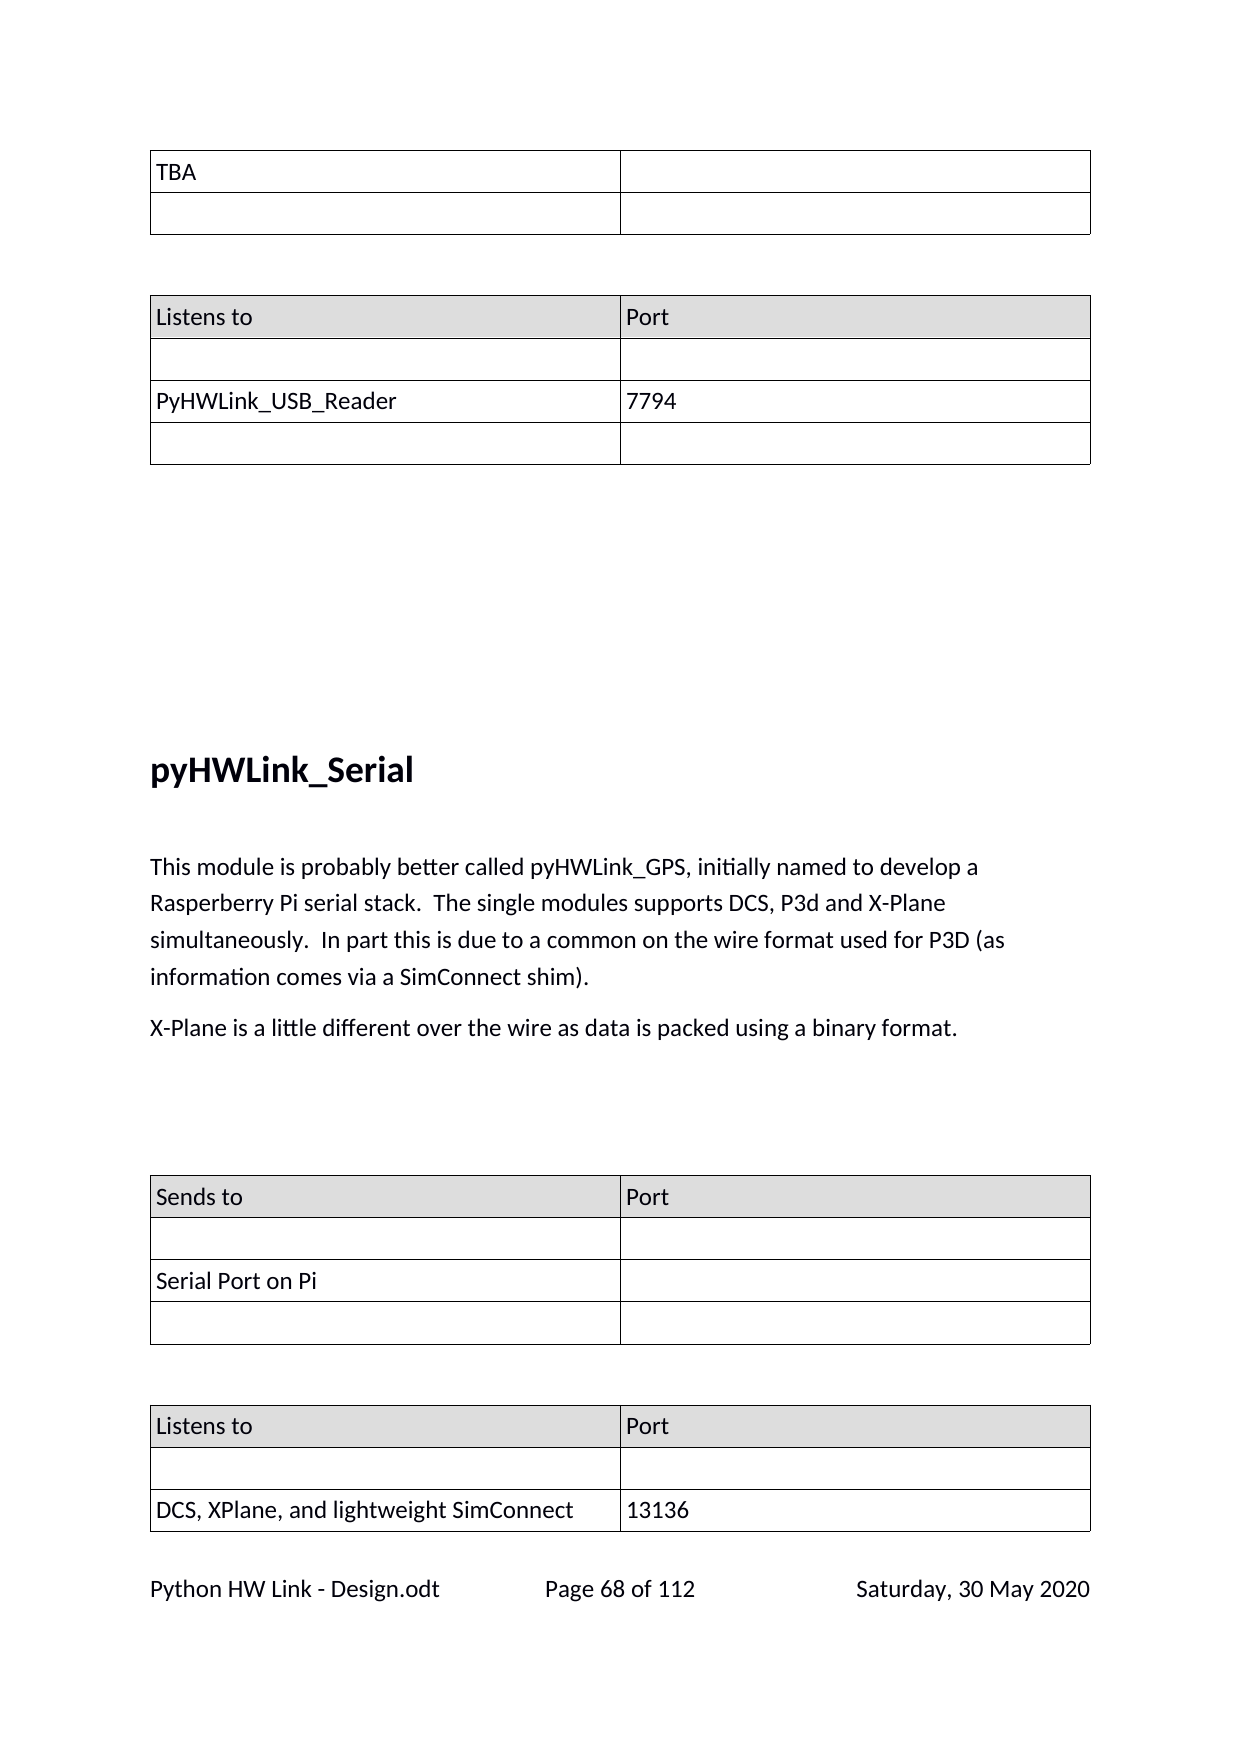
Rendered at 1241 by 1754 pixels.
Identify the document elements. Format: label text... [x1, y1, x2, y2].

table_cell [621, 1218, 1090, 1259]
subtitle pyHWLink_Serial [150, 746, 1090, 791]
table_cell [621, 423, 1090, 464]
table_cell DCS, XPlane, and lightweight SimConnect [151, 1490, 620, 1531]
table_cell PyHWLink_USB_Reader [151, 381, 620, 422]
table_cell [621, 1302, 1090, 1343]
table_header Listens to [151, 1406, 620, 1447]
table_cell [151, 193, 620, 234]
table_cell TBA [151, 151, 620, 192]
table_header Port [621, 296, 1090, 337]
table_header Sends to [151, 1176, 620, 1217]
text X-Plane is a little different over the wire as data is packed using a binary format. [150, 1012, 1090, 1042]
table_header Listens to [151, 296, 620, 337]
table_cell 13136 [621, 1490, 1090, 1531]
table_cell [621, 151, 1090, 192]
text This module is probably better called pyHWLink_GPS, initially named to develop a Rasperberry Pi serial stack. The single modules supports DCS, P3d and X-Plane simultaneously. In part this is due to a common on the wire format used for P3D (as information comes via a SimConnect shim). [150, 851, 1090, 991]
table_cell [621, 1448, 1090, 1489]
table_header Port [621, 1176, 1090, 1217]
table_cell [621, 339, 1090, 379]
table_cell [151, 1302, 620, 1343]
table_cell [151, 339, 620, 379]
table_cell [621, 1260, 1090, 1301]
table_header Port [621, 1406, 1090, 1447]
table_cell [151, 423, 620, 464]
table_cell Serial Port on Pi [151, 1260, 620, 1301]
table_cell 7794 [621, 381, 1090, 422]
table_cell [151, 1448, 620, 1489]
table_cell [151, 1218, 620, 1259]
table_cell [621, 193, 1090, 234]
